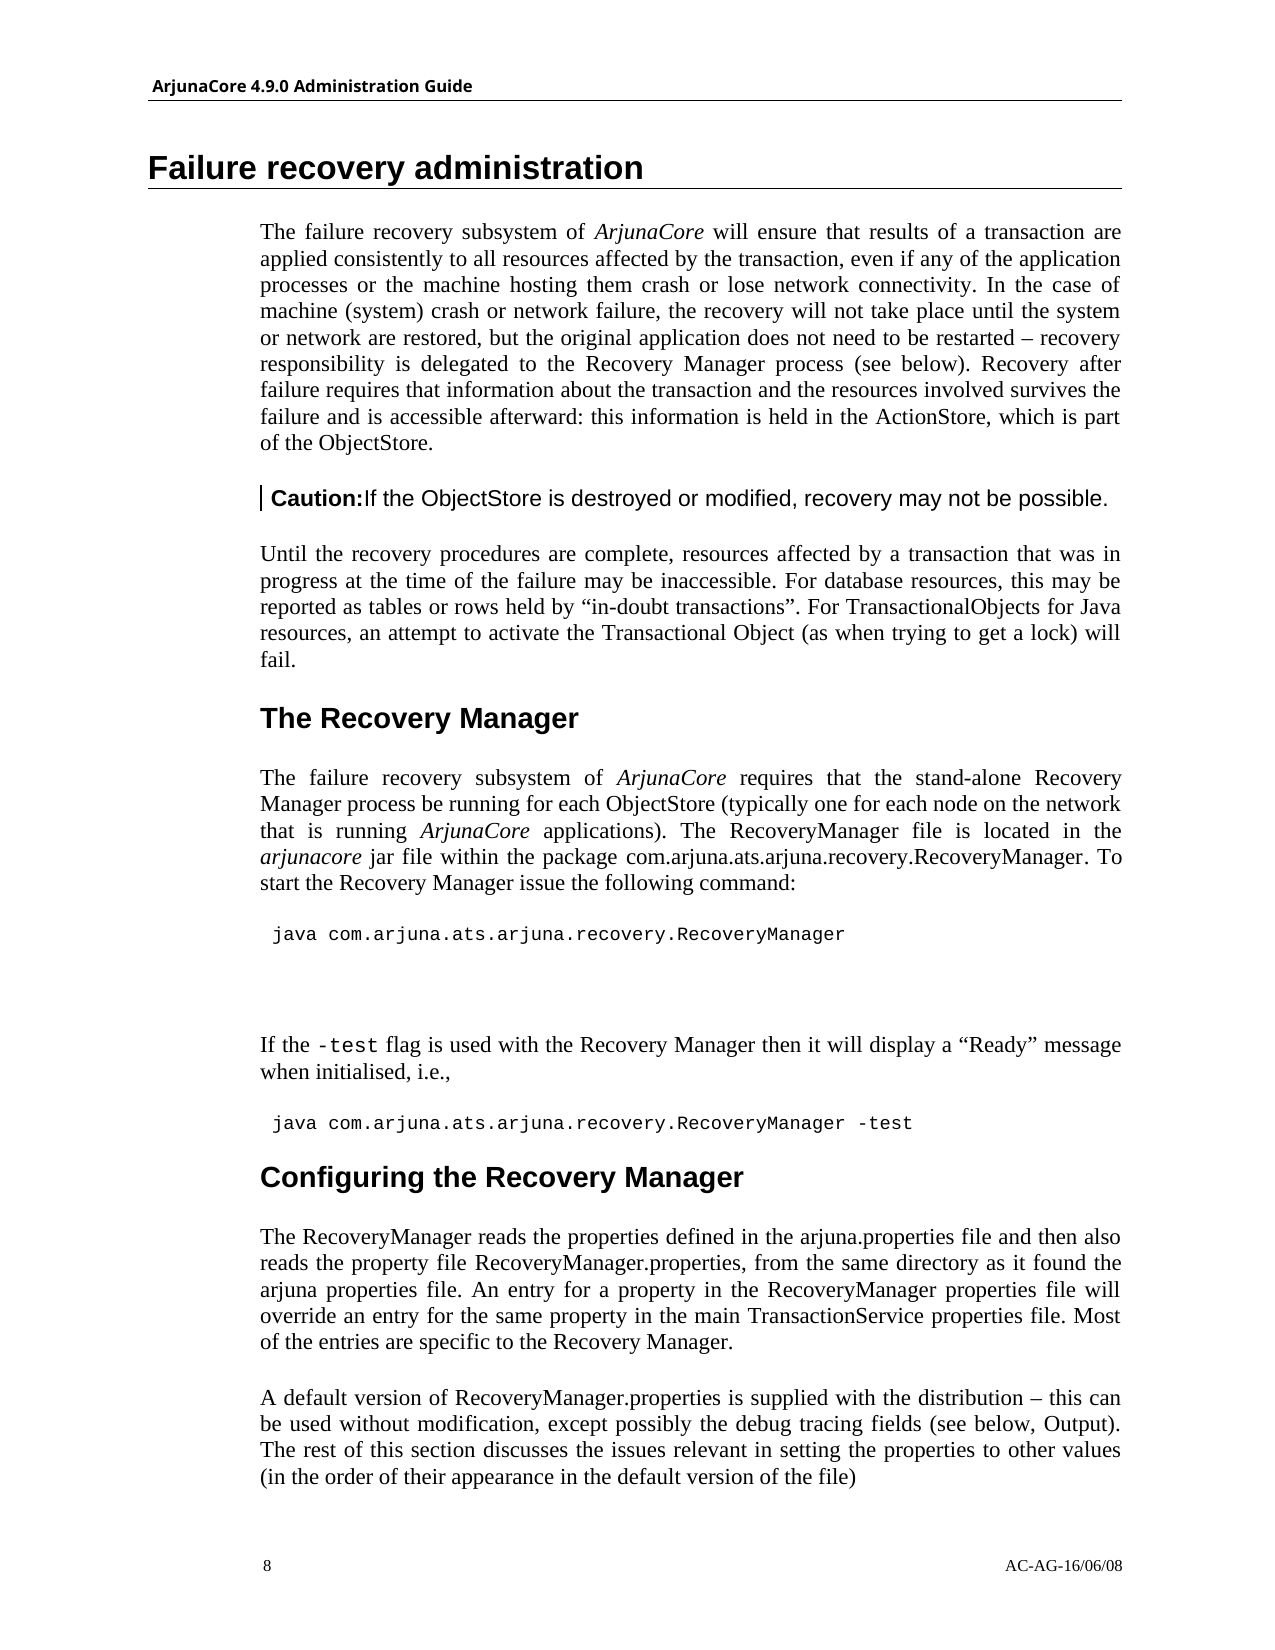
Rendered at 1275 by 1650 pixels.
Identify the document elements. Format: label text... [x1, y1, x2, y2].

text java com.arjuna.ats.arjuna.recovery.RecoveryManager -test [272, 1114, 1122, 1135]
text java com.arjuna.ats.arjuna.recovery.RecoveryManager [272, 925, 1122, 946]
subtitle The Recovery Manager [148, 701, 1122, 735]
text Until the recovery procedures are complete, resources affected by a transaction that was in progress at the time of the failure may be inaccessible. For database resources, this may be reported as tables or rows held by “in-doubt transactions”. For TransactionalObjects for Java resources, an attempt to activate the Transactional Object (as when trying to get a lock) will fail. [260, 540, 1122, 672]
subtitle Failure recovery administration [148, 148, 1122, 188]
text If the -test flag is used with the Recovery Manager then it will display a “Ready” message when initialised, i.e., [260, 1031, 1122, 1085]
text The failure recovery subsystem of ArjunaCore requires that the stand-alone Recovery Manager process be running for each ObjectStore (typically one for each node on the network that is running ArjunaCore applications). The RecoveryManager file is located in the arjunacore jar file within the package com.arjuna.ats.arjuna.recovery.RecoveryManager. To start the Recovery Manager issue the following command: [260, 764, 1122, 896]
list If the ObjectStore is destroyed or modified, recovery may not be possible. [262, 485, 1122, 511]
text The RecoveryManager reads the properties defined in the arjuna.properties file and then also reads the property file RecoveryManager.properties, from the same directory as it found the arjuna properties file. An entry for a property in the RecoveryManager properties file will override an entry for the same property in the main TransactionService properties file. Most of the entries are specific to the Recovery Manager. [260, 1223, 1122, 1355]
subtitle Configuring the Recovery Manager [148, 1160, 1122, 1194]
text The failure recovery subsystem of ArjunaCore will ensure that results of a transaction are applied consistently to all resources affected by the transaction, even if any of the application processes or the machine hosting them crash or lose network connectivity. In the case of machine (system) crash or network failure, the recovery will not take place until the system or network are restored, but the original application does not need to be restarted – recovery responsibility is delegated to the Recovery Manager process (see below). Recovery after failure requires that information about the transaction and the resources involved survives the failure and is accessible afterward: this information is held in the ActionStore, which is part of the ObjectStore. [260, 218, 1122, 456]
text A default version of RecoveryManager.properties is supplied with the distribution – this can be used without modification, except possibly the debug tracing fields (see below, Output). The rest of this section discusses the issues relevant in setting the properties to other values (in the order of their appearance in the default version of the file) [260, 1384, 1122, 1489]
